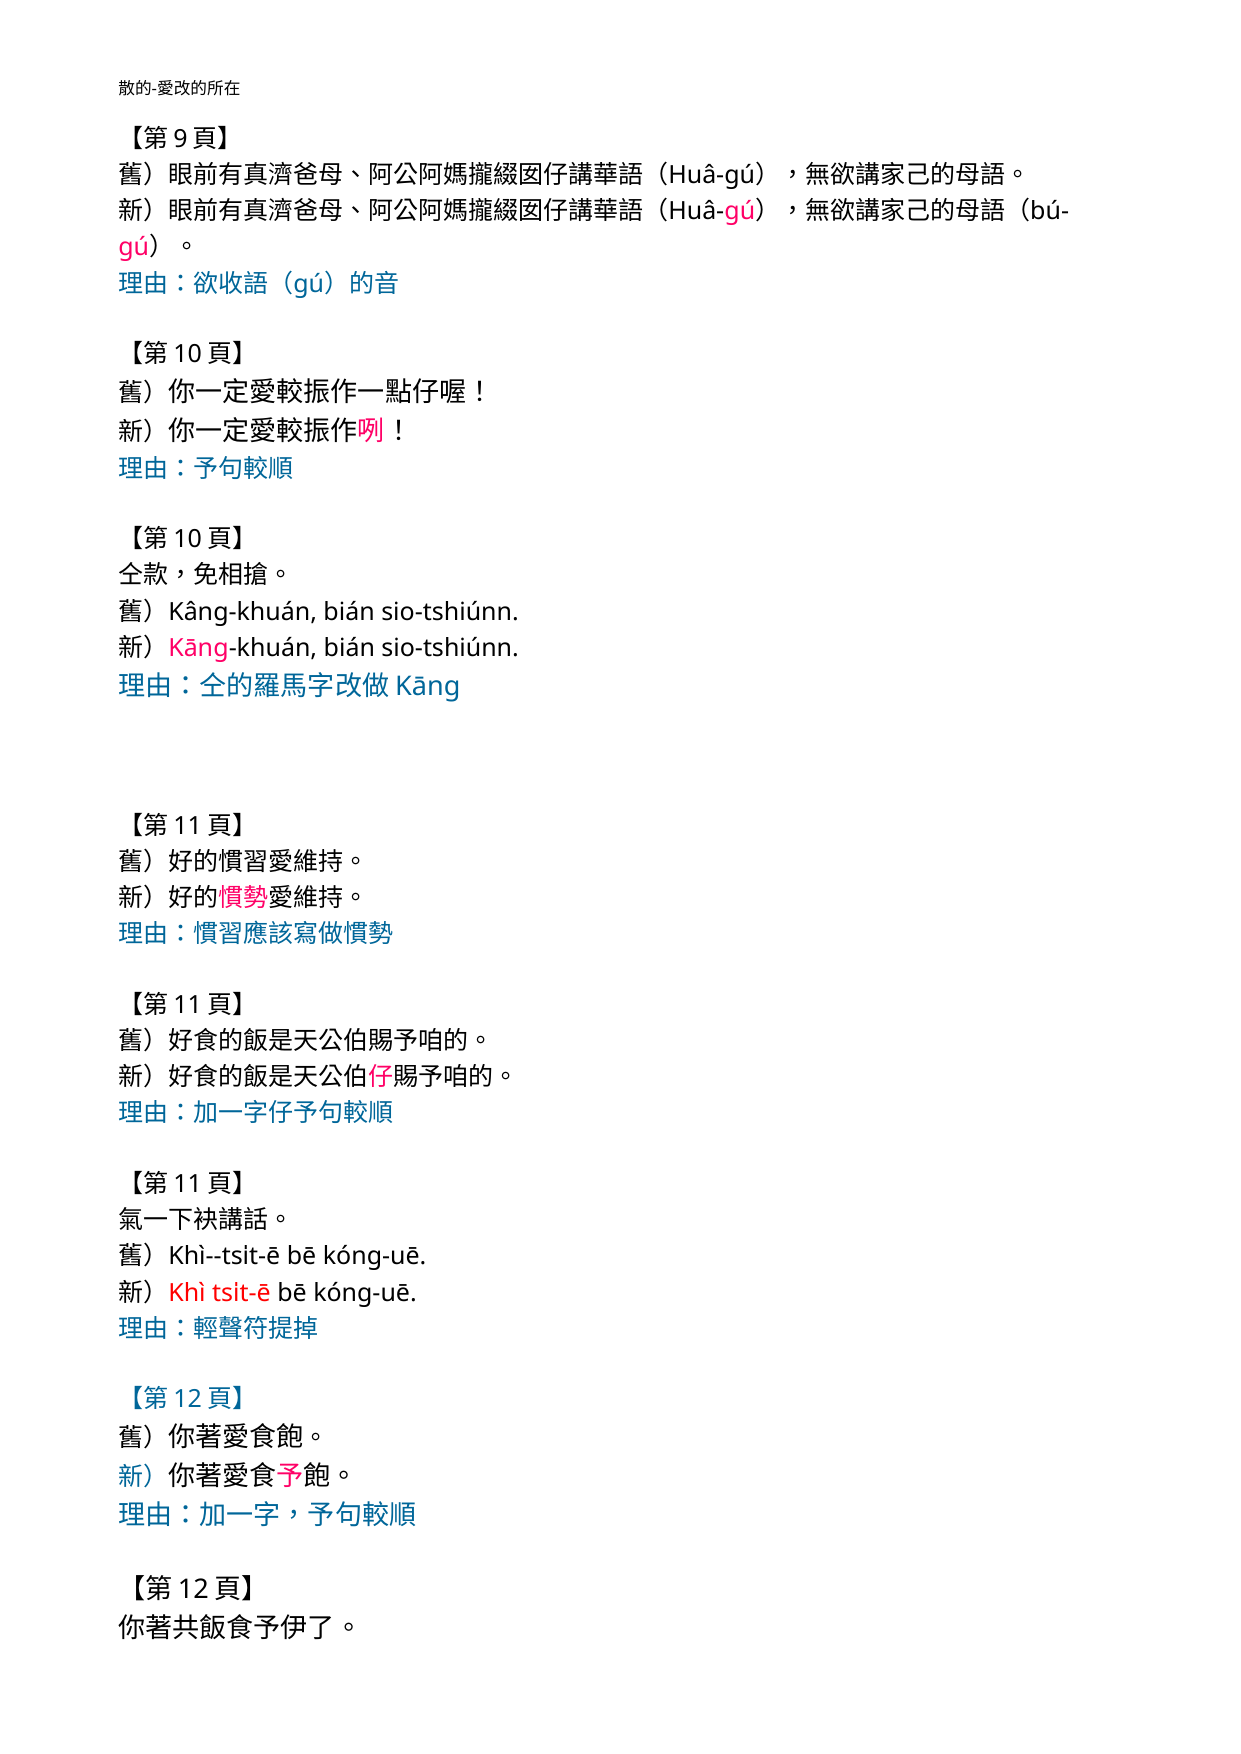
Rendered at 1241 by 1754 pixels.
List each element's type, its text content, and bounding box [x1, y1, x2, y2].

text 新）你一定愛較振作咧！ [118, 409, 1122, 448]
text 【第12頁】 [118, 1567, 1122, 1606]
text 新）眼前有真濟爸母、阿公阿媽攏綴囡仔講華語（Huâ-gú），無欲講家己的母語（bú-gú）。 [118, 191, 1122, 263]
text 仝款，免相搶。 [118, 555, 1122, 591]
text 【第12頁】 [118, 1378, 1122, 1415]
text 氣一下袂講話。 [118, 1199, 1122, 1236]
text 理由：慣習應該寫做慣勢 [118, 914, 1122, 950]
text 【第10頁】 [118, 333, 1122, 370]
text 舊）好的慣習愛維持。 [118, 841, 1122, 878]
text 【第11頁】 [118, 984, 1122, 1020]
text 舊）Kâng-khuán, bián sio-tshiúnn. [118, 591, 1122, 627]
text 理由：輕聲符提掉 [118, 1308, 1122, 1344]
text 新）好食的飯是天公伯仔賜予咱的。 [118, 1057, 1122, 1093]
text 理由：加一字仔予句較順 [118, 1093, 1122, 1129]
text 【第11頁】 [118, 805, 1122, 841]
text 【第9頁】 [118, 118, 1122, 154]
text 【第10頁】 [118, 518, 1122, 555]
text 新）你著愛食予飽。 [118, 1454, 1122, 1493]
text 理由：仝的羅馬字改做 Kāng [118, 663, 1122, 703]
text 舊）好食的飯是天公伯賜予咱的。 [118, 1020, 1122, 1057]
text 你著共飯食予伊了。 [118, 1606, 1122, 1645]
text 理由：欲收語（gú）的音 [118, 263, 1122, 299]
text 理由：加一字，予句較順 [118, 1493, 1122, 1533]
text 舊）Khì--tsi̍t-ē bē kóng-uē. [118, 1236, 1122, 1272]
text 舊）眼前有真濟爸母、阿公阿媽攏綴囡仔講華語（Huâ-gú），無欲講家己的母語。 [118, 154, 1122, 191]
text 舊）你一定愛較振作一點仔喔！ [118, 370, 1122, 409]
text 新）好的慣勢愛維持。 [118, 878, 1122, 914]
text 新）Khì tsi̍t-ē bē kóng-uē. [118, 1272, 1122, 1308]
text 新）Kāng-khuán, bián sio-tshiúnn. [118, 627, 1122, 663]
text 【第11頁】 [118, 1163, 1122, 1199]
text 理由：予句較順 [118, 448, 1122, 484]
text 舊）你著愛食飽。 [118, 1415, 1122, 1454]
